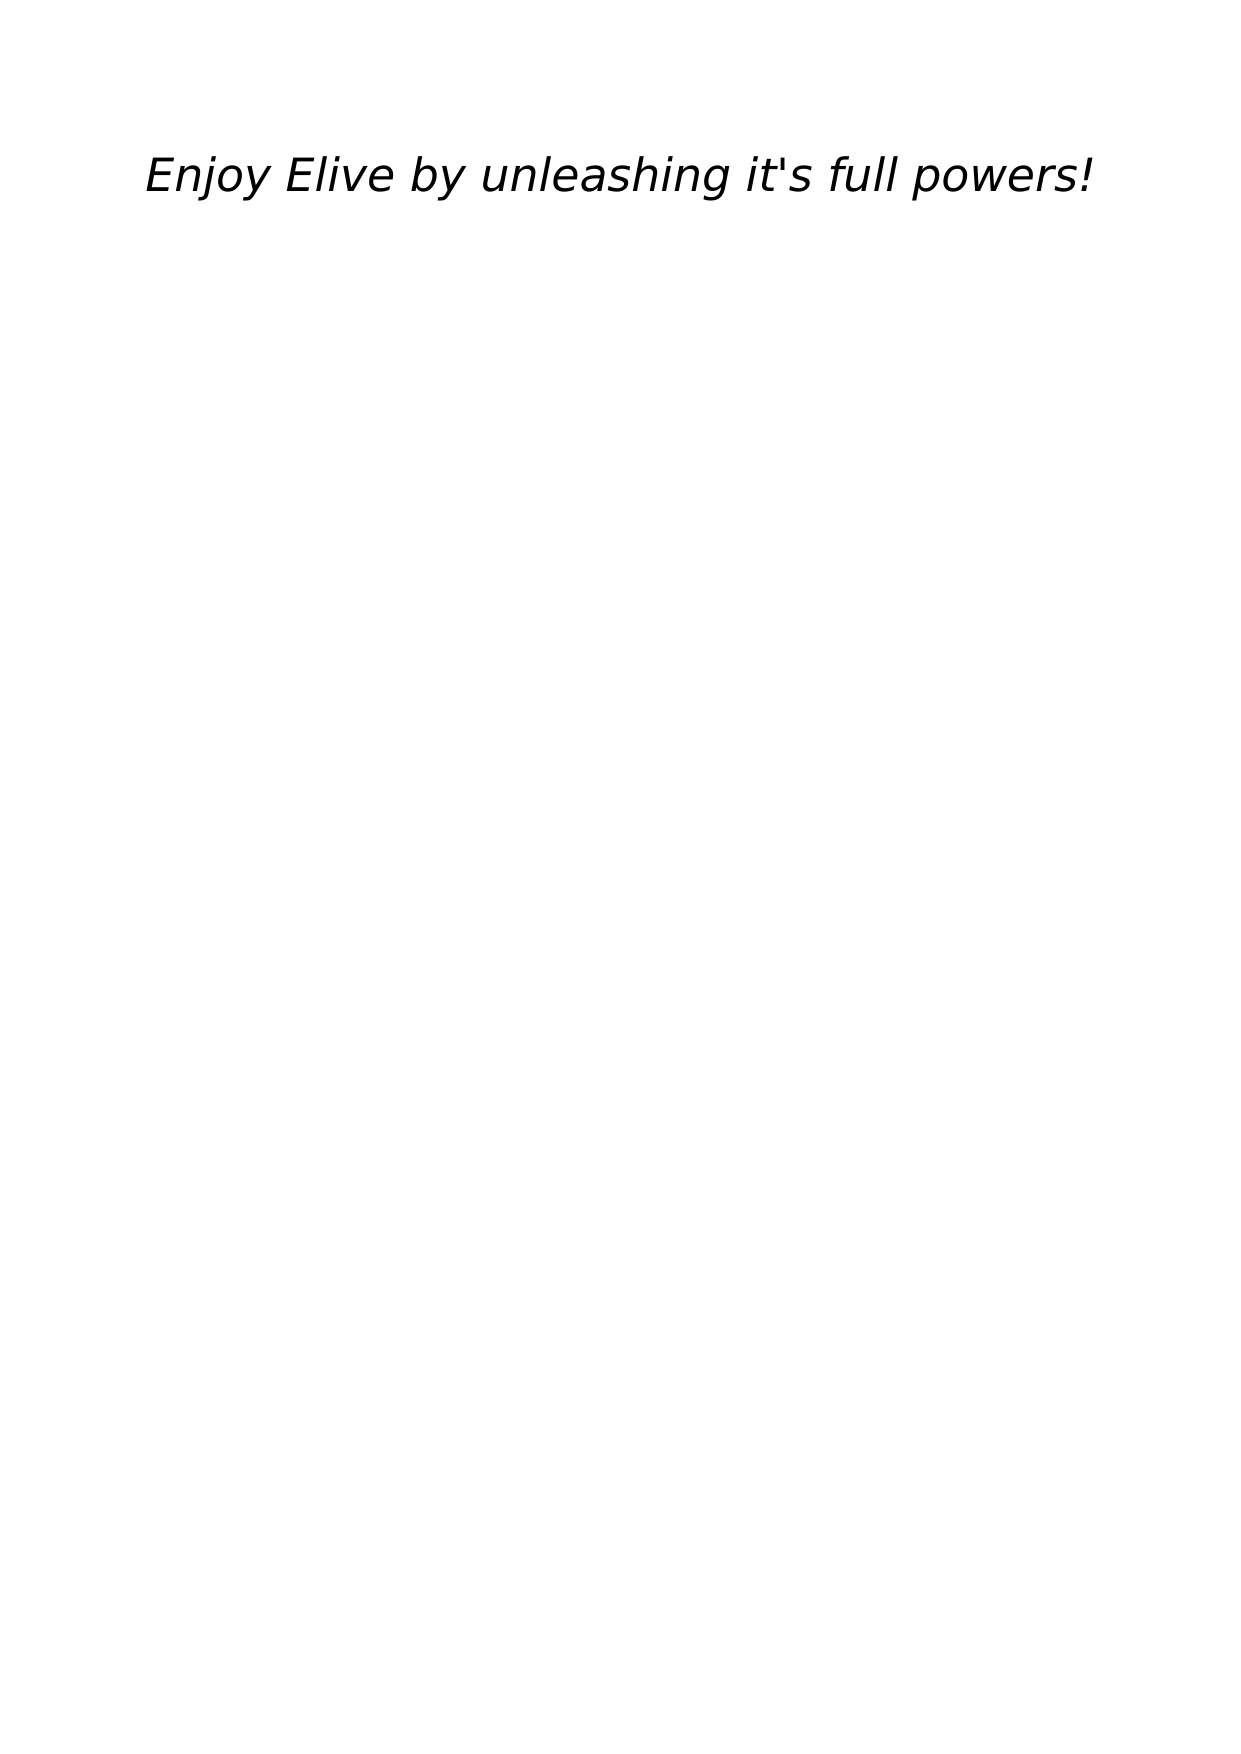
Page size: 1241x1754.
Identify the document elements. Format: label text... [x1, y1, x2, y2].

text Enjoy Elive by unleashing it's full powers! [37, 149, 1209, 202]
